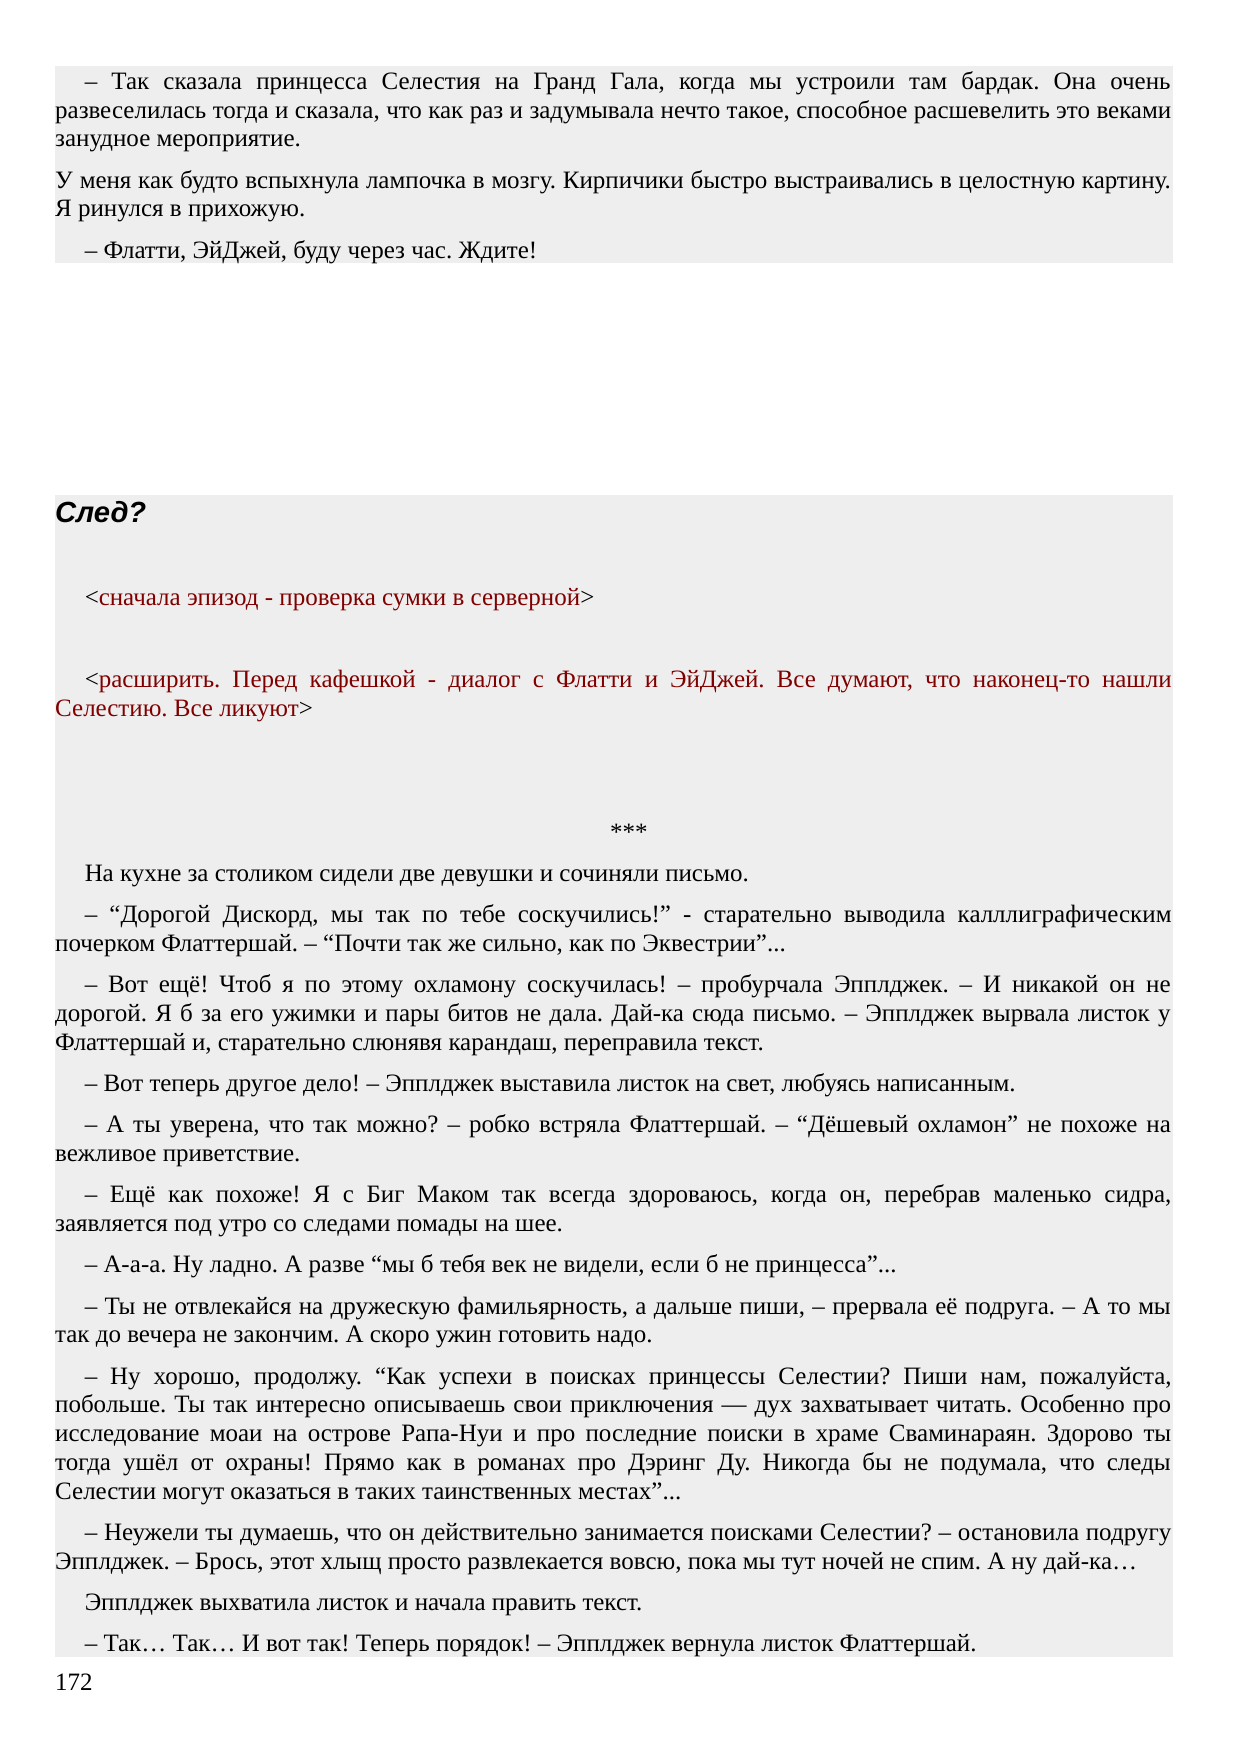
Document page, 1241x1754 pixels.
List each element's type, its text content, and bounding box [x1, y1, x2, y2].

text – А-а-а. Ну ладно. А разве “мы б тебя век не видели, если б не принцесса”... [55, 1249, 1173, 1278]
text – Неужели ты думаешь, что он действительно занимается поисками Селестии? – остановила подругу Эпплджек. – Брось, этот хлыщ просто развлекается вовсю, пока мы тут ночей не спим. А ну дай-ка… [55, 1517, 1173, 1574]
text – Так… Так… И вот так! Теперь порядок! – Эпплджек вернула листок Флаттершай. [55, 1628, 1173, 1657]
text – “Дорогой Дискорд, мы так по тебе соскучились!” - старательно выводила калллиграфическим почерком Флаттершай. – “Почти так же сильно, как по Эквестрии”... [55, 899, 1173, 957]
text – Так сказала принцесса Селестия на Гранд Гала, когда мы устроили там бардак. Она очень развеселилась тогда и сказала, что как раз и задумывала нечто такое, способное расшевелить это веками занудное мероприятие. [55, 66, 1173, 152]
text – А ты уверена, что так можно? – робко встряла Флаттершай. – “Дёшевый охламон” не похоже на вежливое приветствие. [55, 1109, 1173, 1167]
text *** [55, 817, 1173, 846]
text – Вот теперь другое дело! – Эпплджек выставила листок на свет, любуясь написанным. [55, 1068, 1173, 1097]
list У меня как будто вспыхнула лампочка в мозгу. Кирпичики быстро выстраивались в целостную картину. Я ринулся в прихожую. [55, 165, 1173, 222]
text – Ты не отвлекайся на дружескую фамильярность, а дальше пиши, – прервала её подруга. – А то мы так до вечера не закончим. А скоро ужин готовить надо. [55, 1291, 1173, 1348]
text – Флатти, ЭйДжей, буду через час. Ждите! [55, 235, 1173, 263]
subtitle След? [55, 495, 1173, 528]
text – Вот ещё! Чтоб я по этому охламону соскучилась! – пробурчала Эпплджек. – И никакой он не дорогой. Я б за его ужимки и пары битов не дала. Дай-ка сюда письмо. – Эпплджек вырвала листок у Флаттершай и, старательно слюнявя карандаш, переправила текст. [55, 969, 1173, 1056]
text На кухне за столиком сидели две девушки и сочиняли письмо. [55, 858, 1173, 887]
text – Ещё как похоже! Я с Биг Маком так всегда здороваюсь, когда он, перебрав маленько сидра, заявляется под утро со следами помады на шее. [55, 1179, 1173, 1237]
text <сначала эпизод - проверка сумки в серверной> [55, 582, 1173, 611]
text Эпплджек выхватила листок и начала править текст. [55, 1587, 1173, 1616]
text <расширить. Перед кафешкой - диалог с Флатти и ЭйДжей. Все думают, что наконец-то нашли Селестию. Все ликуют> [55, 664, 1173, 722]
text – Ну хорошо, продолжу. “Как успехи в поисках принцессы Селестии? Пиши нам, пожалуйста, побольше. Ты так интересно описываешь свои приключения — дух захватывает читать. Особенно про исследование моаи на острове Рапа-Нуи и про последние поиски в храме Сваминараян. Здорово ты тогда ушёл от охраны! Прямо как в романах про Дэринг Ду. Никогда бы не подумала, что следы Селестии могут оказаться в таких таинственных местах”... [55, 1361, 1173, 1504]
